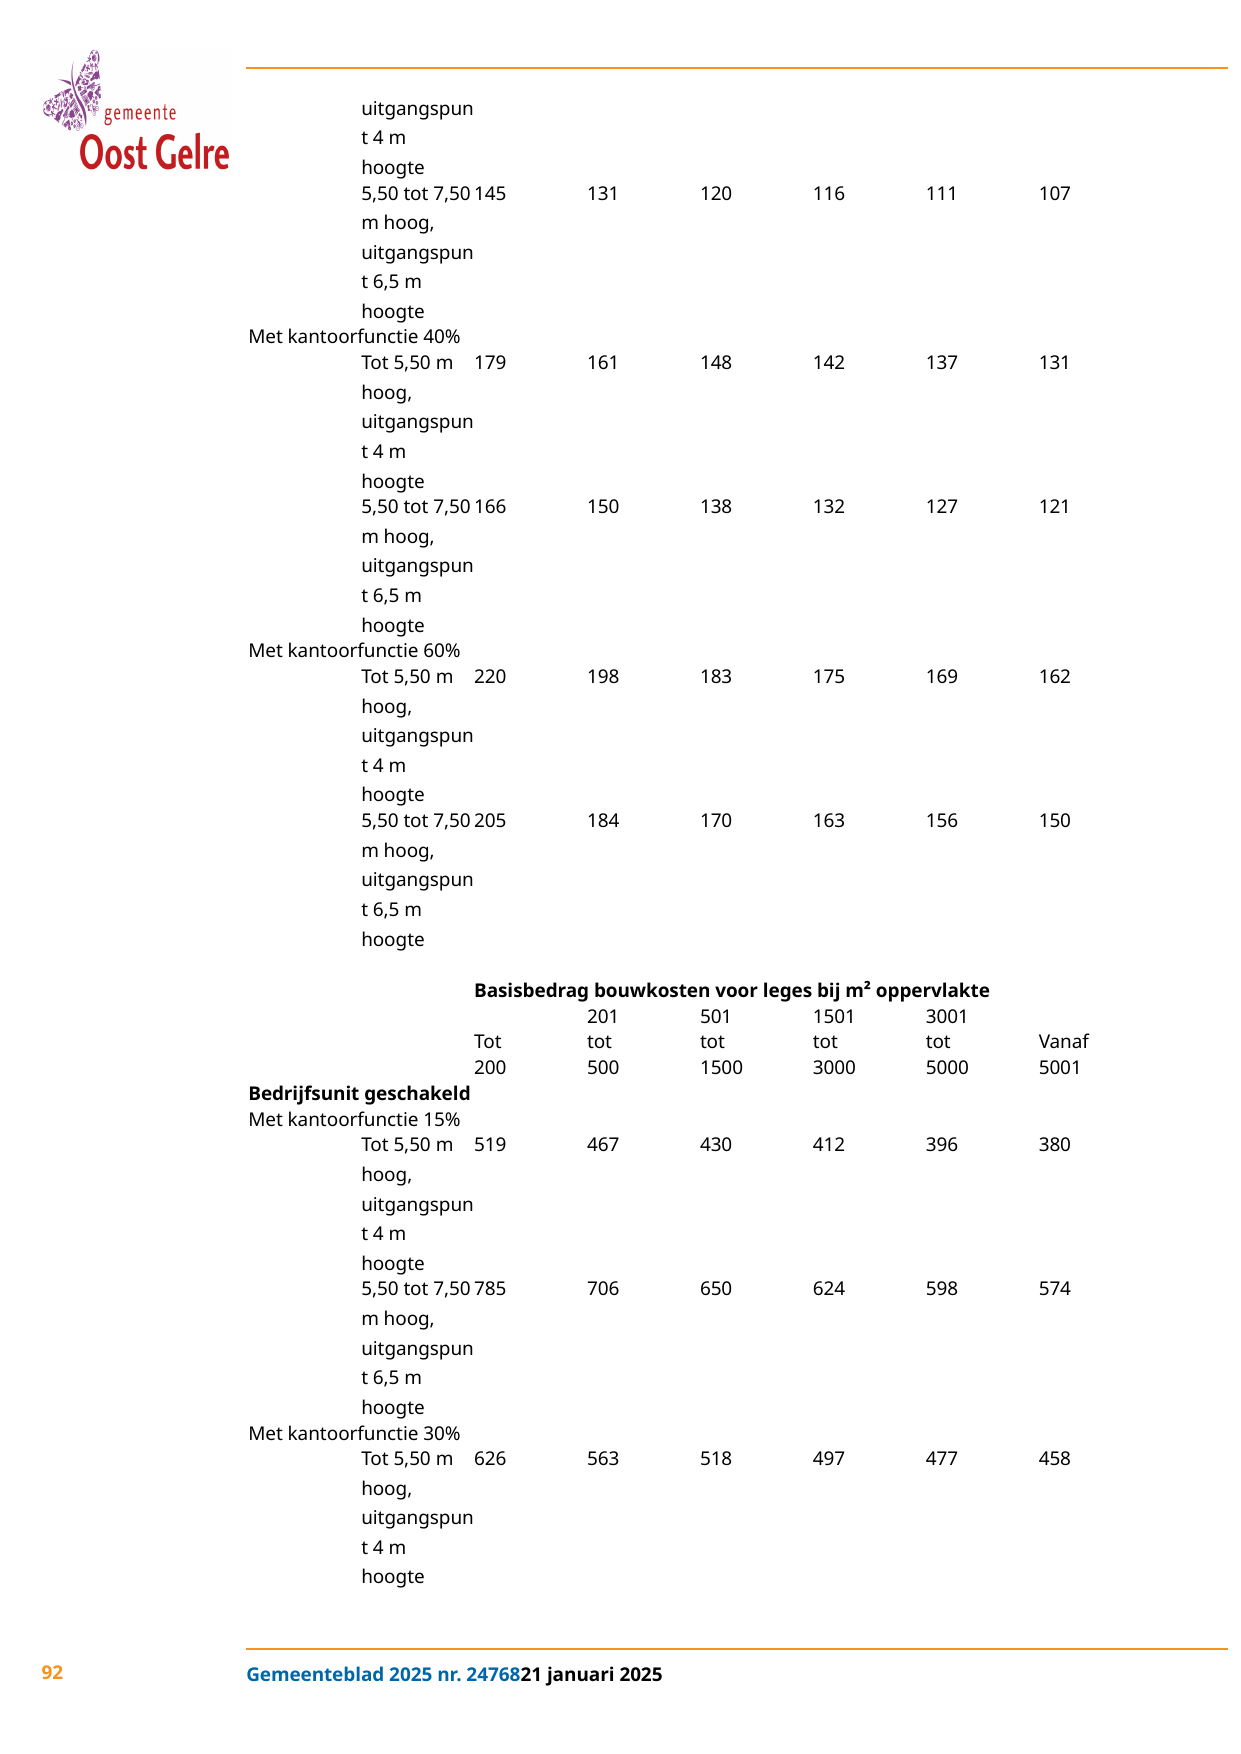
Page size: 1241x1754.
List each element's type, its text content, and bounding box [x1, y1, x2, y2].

picture [41, 47, 231, 172]
table_cell [1039, 324, 1152, 349]
table_cell 624 [813, 1276, 926, 1420]
table_cell [700, 324, 813, 349]
table_cell Tot 5,50 m hoog, uitgangspunt 4 m hoogte [361, 663, 474, 807]
table_cell Bedrijfsunit geschakeld [248, 1080, 587, 1106]
table_cell 477 [926, 1445, 1038, 1589]
table_cell [248, 1029, 361, 1054]
table_cell 150 [1039, 808, 1152, 951]
table_cell Tot 5,50 m hoog, uitgangspunt 4 m hoogte [361, 1132, 474, 1276]
table_cell 519 [474, 1132, 587, 1276]
table_cell 5,50 tot 7,50 m hoog, uitgangspunt 6,5 m hoogte [361, 1276, 474, 1420]
table_cell 5000 [926, 1054, 1038, 1080]
table_cell 220 [474, 663, 587, 807]
table_cell [1039, 95, 1152, 180]
table_cell [361, 977, 474, 1003]
table_cell 131 [1039, 350, 1152, 493]
table_cell 148 [700, 350, 813, 493]
table_cell [587, 95, 700, 180]
table_cell tot [926, 1029, 1038, 1054]
table_cell [361, 1029, 474, 1054]
table_cell [248, 1132, 361, 1276]
table_cell 5001 [1039, 1054, 1152, 1080]
table_cell [700, 1080, 813, 1106]
table_cell [813, 1106, 926, 1132]
table_cell 396 [926, 1132, 1038, 1276]
table_cell 430 [700, 1132, 813, 1276]
table_cell 163 [813, 808, 926, 951]
table_cell [248, 350, 361, 493]
table_cell 169 [926, 663, 1038, 807]
table_cell Vanaf [1039, 1029, 1152, 1054]
table_cell 412 [813, 1132, 926, 1276]
table_cell [926, 951, 1038, 977]
table_cell Met kantoorfunctie 40% [248, 324, 587, 349]
table_cell [587, 951, 700, 977]
table_cell 1500 [700, 1054, 813, 1080]
table_cell Tot [474, 1029, 587, 1054]
table_cell 706 [587, 1276, 700, 1420]
table_cell 162 [1039, 663, 1152, 807]
table_cell 166 [474, 494, 587, 638]
table_cell [248, 494, 361, 638]
table_cell 1501 [813, 1003, 926, 1029]
table_cell 132 [813, 494, 926, 638]
table_cell 170 [700, 808, 813, 951]
table_cell 111 [926, 180, 1038, 324]
table_cell [248, 1054, 361, 1080]
table_cell 131 [587, 180, 700, 324]
table_cell [361, 1054, 474, 1080]
table_cell 150 [587, 494, 700, 638]
table_cell [926, 1106, 1038, 1132]
table_cell 5,50 tot 7,50 m hoog, uitgangspunt 6,5 m hoogte [361, 808, 474, 951]
table_cell 121 [1039, 494, 1152, 638]
table_cell [587, 1080, 700, 1106]
table_cell Met kantoorfunctie 30% [248, 1420, 587, 1445]
table_cell 175 [813, 663, 926, 807]
table_cell 598 [926, 1276, 1038, 1420]
table_cell [248, 1003, 361, 1029]
table_cell 127 [926, 494, 1038, 638]
table_cell [248, 1276, 361, 1420]
table_cell 179 [474, 350, 587, 493]
table_cell tot [587, 1029, 700, 1054]
table_cell [248, 977, 361, 1003]
table_cell 145 [474, 180, 587, 324]
table_cell 518 [700, 1445, 813, 1589]
table_cell [1039, 638, 1152, 663]
table_cell 563 [587, 1445, 700, 1589]
table_cell 5,50 tot 7,50 m hoog, uitgangspunt 6,5 m hoogte [361, 180, 474, 324]
table_cell [587, 638, 700, 663]
table_cell Tot 5,50 m hoog, uitgangspunt 4 m hoogte [361, 350, 474, 493]
table_cell uitgangspunt 4 m hoogte [361, 95, 474, 180]
table_cell [361, 951, 474, 977]
table_cell [361, 1003, 474, 1029]
table_cell [248, 951, 361, 977]
table_cell 161 [587, 350, 700, 493]
table_cell 3000 [813, 1054, 926, 1080]
table_cell [926, 638, 1038, 663]
table_cell [587, 324, 700, 349]
table_cell [474, 951, 587, 977]
table_cell 116 [813, 180, 926, 324]
table_cell [813, 1420, 926, 1445]
table_cell 380 [1039, 1132, 1152, 1276]
table_cell 205 [474, 808, 587, 951]
table_cell 156 [926, 808, 1038, 951]
table_cell [248, 180, 361, 324]
table_cell [700, 1420, 813, 1445]
table_cell [926, 1420, 1038, 1445]
table_cell [813, 951, 926, 977]
table_cell 5,50 tot 7,50 m hoog, uitgangspunt 6,5 m hoogte [361, 494, 474, 638]
table_cell [813, 1080, 926, 1106]
table_cell [248, 1445, 361, 1589]
table_cell 200 [474, 1054, 587, 1080]
table_cell [248, 808, 361, 951]
table_cell 183 [700, 663, 813, 807]
table_cell [926, 95, 1038, 180]
table_cell [1039, 1106, 1152, 1132]
table_cell 198 [587, 663, 700, 807]
table_cell [700, 95, 813, 180]
table_cell 574 [1039, 1276, 1152, 1420]
table_cell 650 [700, 1276, 813, 1420]
table_cell [587, 1106, 700, 1132]
table_cell 500 [587, 1054, 700, 1080]
table_cell 785 [474, 1276, 587, 1420]
table_cell 3001 [926, 1003, 1038, 1029]
table_cell tot [700, 1029, 813, 1054]
table_cell [926, 1080, 1038, 1106]
table_cell 201 [587, 1003, 700, 1029]
table_cell [700, 1106, 813, 1132]
table_cell [474, 95, 587, 180]
table_cell 142 [813, 350, 926, 493]
table_cell 138 [700, 494, 813, 638]
table_cell [587, 1420, 700, 1445]
table_cell [1039, 1080, 1152, 1106]
table_cell [700, 638, 813, 663]
table_cell [813, 95, 926, 180]
table_cell [248, 663, 361, 807]
table_cell [1039, 1420, 1152, 1445]
table_cell 137 [926, 350, 1038, 493]
table_cell [813, 324, 926, 349]
table_cell [474, 1003, 587, 1029]
table_cell tot [813, 1029, 926, 1054]
table_cell 184 [587, 808, 700, 951]
table_cell [248, 95, 361, 180]
table_cell [926, 324, 1038, 349]
table_cell [700, 951, 813, 977]
table_cell Met kantoorfunctie 60% [248, 638, 587, 663]
table_cell 501 [700, 1003, 813, 1029]
table_cell [1039, 951, 1152, 977]
table_cell 467 [587, 1132, 700, 1276]
table_cell Met kantoorfunctie 15% [248, 1106, 587, 1132]
table_cell 458 [1039, 1445, 1152, 1589]
table_cell [1039, 1003, 1152, 1029]
table_cell 107 [1039, 180, 1152, 324]
table_cell Basisbedrag bouwkosten voor leges bij m² oppervlakte [474, 977, 1152, 1003]
table_cell 626 [474, 1445, 587, 1589]
table_cell 497 [813, 1445, 926, 1589]
table_cell Tot 5,50 m hoog, uitgangspunt 4 m hoogte [361, 1445, 474, 1589]
table_cell [813, 638, 926, 663]
table_cell 120 [700, 180, 813, 324]
